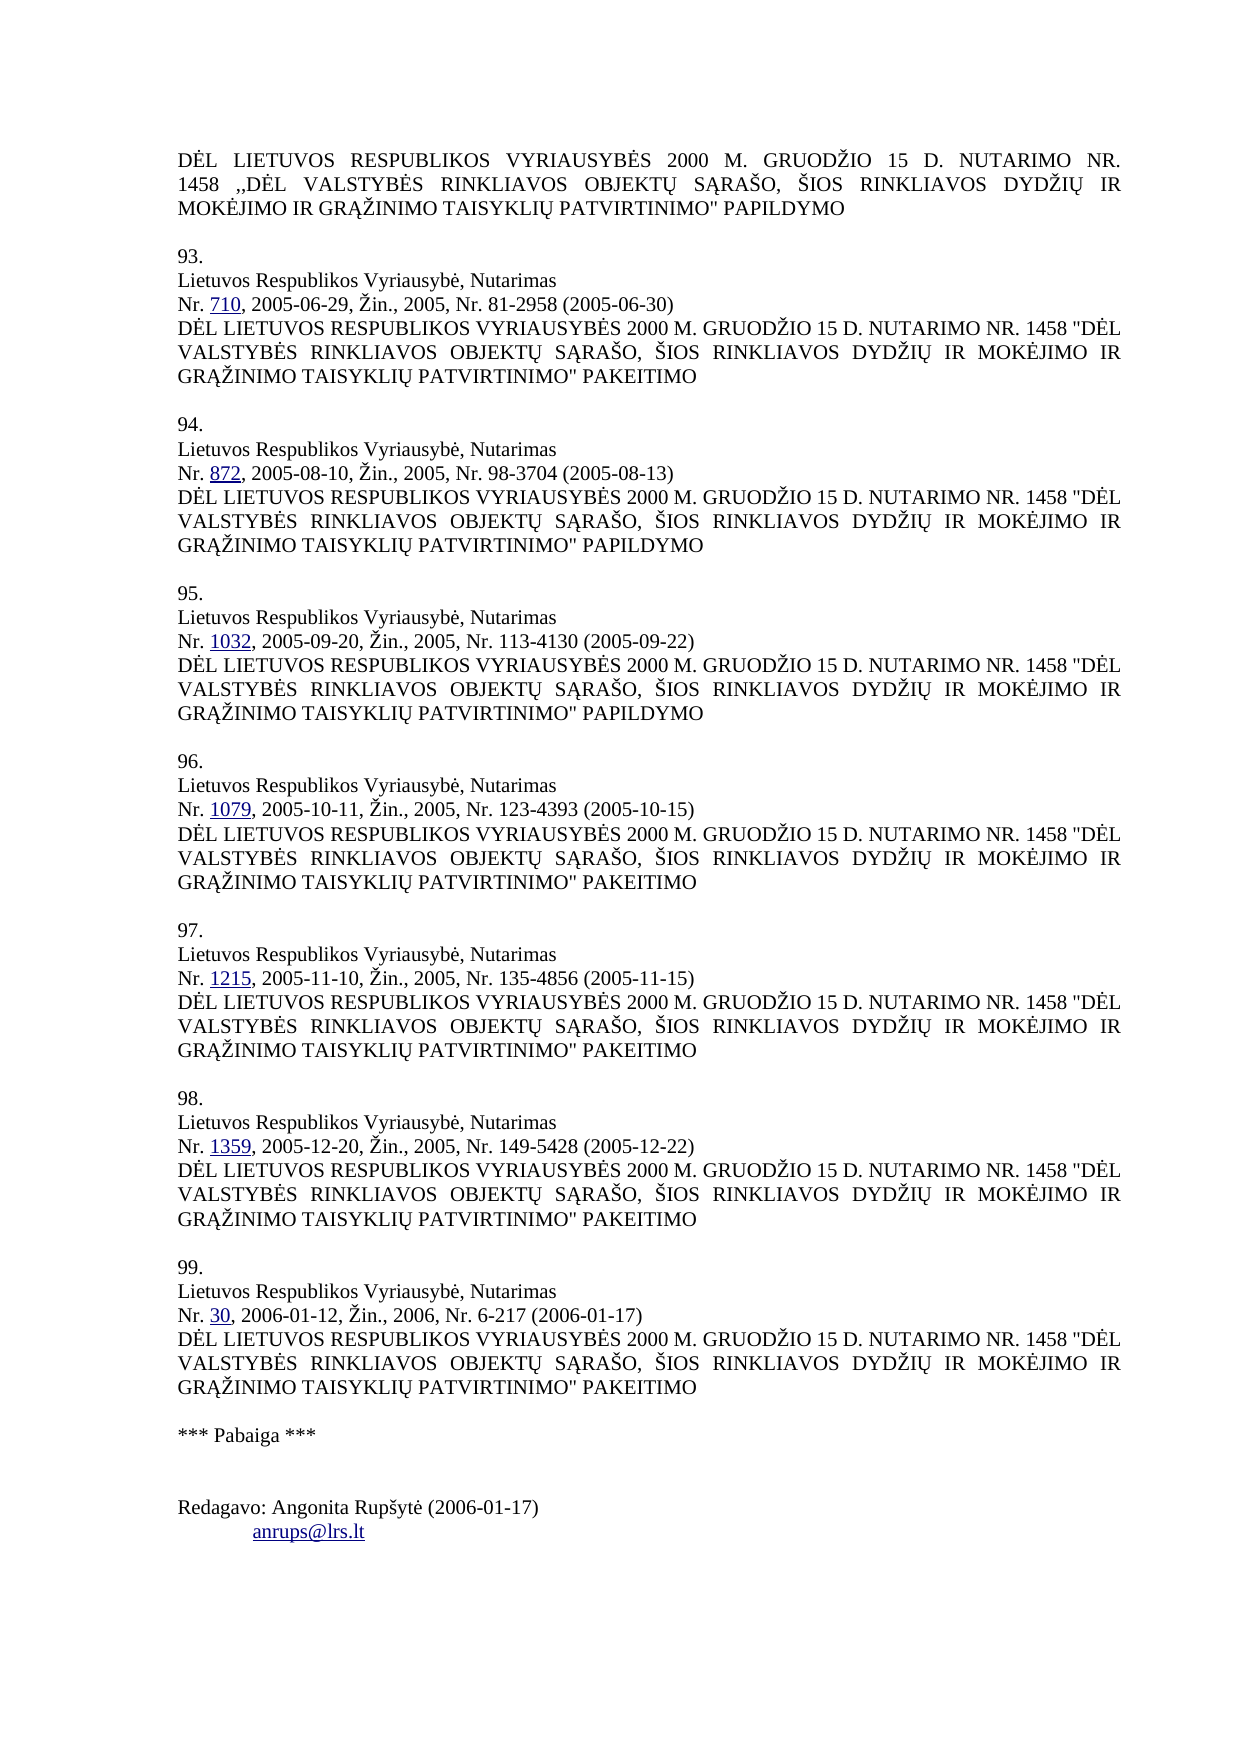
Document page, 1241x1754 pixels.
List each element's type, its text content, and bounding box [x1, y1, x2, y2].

text Lietuvos Respublikos Vyriausybė, Nutarimas [177, 268, 1122, 292]
text DĖL LIETUVOS RESPUBLIKOS VYRIAUSYBĖS 2000 M. GRUODŽIO 15 D. NUTARIMO NR. 1458 "DĖL VALSTYBĖS RINKLIAVOS OBJEKTŲ SĄRAŠO, ŠIOS RINKLIAVOS DYDŽIŲ IR MOKĖJIMO IR GRĄŽINIMO TAISYKLIŲ PATVIRTINIMO" PAPILDYMO [177, 653, 1122, 725]
text DĖL LIETUVOS RESPUBLIKOS VYRIAUSYBĖS 2000 M. GRUODŽIO 15 D. NUTARIMO NR. 1458 "DĖL VALSTYBĖS RINKLIAVOS OBJEKTŲ SĄRAŠO, ŠIOS RINKLIAVOS DYDŽIŲ IR MOKĖJIMO IR GRĄŽINIMO TAISYKLIŲ PATVIRTINIMO" PAKEITIMO [177, 990, 1122, 1062]
text Redagavo: Angonita Rupšytė (2006-01-17) [177, 1495, 1122, 1519]
text 96. [177, 749, 1122, 773]
text Nr. 1032, 2005-09-20, Žin., 2005, Nr. 113-4130 (2005-09-22) [177, 629, 1122, 653]
text *** Pabaiga *** [177, 1423, 1122, 1447]
text DĖL LIETUVOS RESPUBLIKOS VYRIAUSYBĖS 2000 M. GRUODŽIO 15 D. NUTARIMO NR. 1458 "DĖL VALSTYBĖS RINKLIAVOS OBJEKTŲ SĄRAŠO, ŠIOS RINKLIAVOS DYDŽIŲ IR MOKĖJIMO IR GRĄŽINIMO TAISYKLIŲ PATVIRTINIMO" PAKEITIMO [177, 1158, 1122, 1231]
text DĖL LIETUVOS RESPUBLIKOS VYRIAUSYBĖS 2000 M. GRUODŽIO 15 D. NUTARIMO NR. 1458 ,,DĖL VALSTYBĖS RINKLIAVOS OBJEKTŲ SĄRAŠO, ŠIOS RINKLIAVOS DYDŽIŲ IR MOKĖJIMO IR GRĄŽINIMO TAISYKLIŲ PATVIRTINIMO" PAPILDYMO [177, 148, 1122, 220]
text anrups@lrs.lt [177, 1519, 1122, 1543]
text Lietuvos Respublikos Vyriausybė, Nutarimas [177, 605, 1122, 629]
text DĖL LIETUVOS RESPUBLIKOS VYRIAUSYBĖS 2000 M. GRUODŽIO 15 D. NUTARIMO NR. 1458 "DĖL VALSTYBĖS RINKLIAVOS OBJEKTŲ SĄRAŠO, ŠIOS RINKLIAVOS DYDŽIŲ IR MOKĖJIMO IR GRĄŽINIMO TAISYKLIŲ PATVIRTINIMO" PAKEITIMO [177, 821, 1122, 894]
text Nr. 710, 2005-06-29, Žin., 2005, Nr. 81-2958 (2005-06-30) [177, 292, 1122, 316]
text 95. [177, 581, 1122, 605]
text DĖL LIETUVOS RESPUBLIKOS VYRIAUSYBĖS 2000 M. GRUODŽIO 15 D. NUTARIMO NR. 1458 "DĖL VALSTYBĖS RINKLIAVOS OBJEKTŲ SĄRAŠO, ŠIOS RINKLIAVOS DYDŽIŲ IR MOKĖJIMO IR GRĄŽINIMO TAISYKLIŲ PATVIRTINIMO" PAKEITIMO [177, 316, 1122, 388]
text DĖL LIETUVOS RESPUBLIKOS VYRIAUSYBĖS 2000 M. GRUODŽIO 15 D. NUTARIMO NR. 1458 "DĖL VALSTYBĖS RINKLIAVOS OBJEKTŲ SĄRAŠO, ŠIOS RINKLIAVOS DYDŽIŲ IR MOKĖJIMO IR GRĄŽINIMO TAISYKLIŲ PATVIRTINIMO" PAPILDYMO [177, 484, 1122, 557]
text Lietuvos Respublikos Vyriausybė, Nutarimas [177, 436, 1122, 461]
text 94. [177, 412, 1122, 436]
text Nr. 1359, 2005-12-20, Žin., 2005, Nr. 149-5428 (2005-12-22) [177, 1134, 1122, 1158]
text Lietuvos Respublikos Vyriausybė, Nutarimas [177, 1110, 1122, 1134]
text 97. [177, 918, 1122, 942]
text Lietuvos Respublikos Vyriausybė, Nutarimas [177, 1279, 1122, 1303]
text 93. [177, 244, 1122, 268]
text Nr. 1215, 2005-11-10, Žin., 2005, Nr. 135-4856 (2005-11-15) [177, 966, 1122, 990]
text Lietuvos Respublikos Vyriausybė, Nutarimas [177, 942, 1122, 966]
text Nr. 872, 2005-08-10, Žin., 2005, Nr. 98-3704 (2005-08-13) [177, 461, 1122, 484]
text Nr. 30, 2006-01-12, Žin., 2006, Nr. 6-217 (2006-01-17) [177, 1303, 1122, 1327]
text 99. [177, 1254, 1122, 1279]
text 98. [177, 1086, 1122, 1110]
text Nr. 1079, 2005-10-11, Žin., 2005, Nr. 123-4393 (2005-10-15) [177, 797, 1122, 821]
text Lietuvos Respublikos Vyriausybė, Nutarimas [177, 773, 1122, 797]
text DĖL LIETUVOS RESPUBLIKOS VYRIAUSYBĖS 2000 M. GRUODŽIO 15 D. NUTARIMO NR. 1458 "DĖL VALSTYBĖS RINKLIAVOS OBJEKTŲ SĄRAŠO, ŠIOS RINKLIAVOS DYDŽIŲ IR MOKĖJIMO IR GRĄŽINIMO TAISYKLIŲ PATVIRTINIMO" PAKEITIMO [177, 1327, 1122, 1399]
